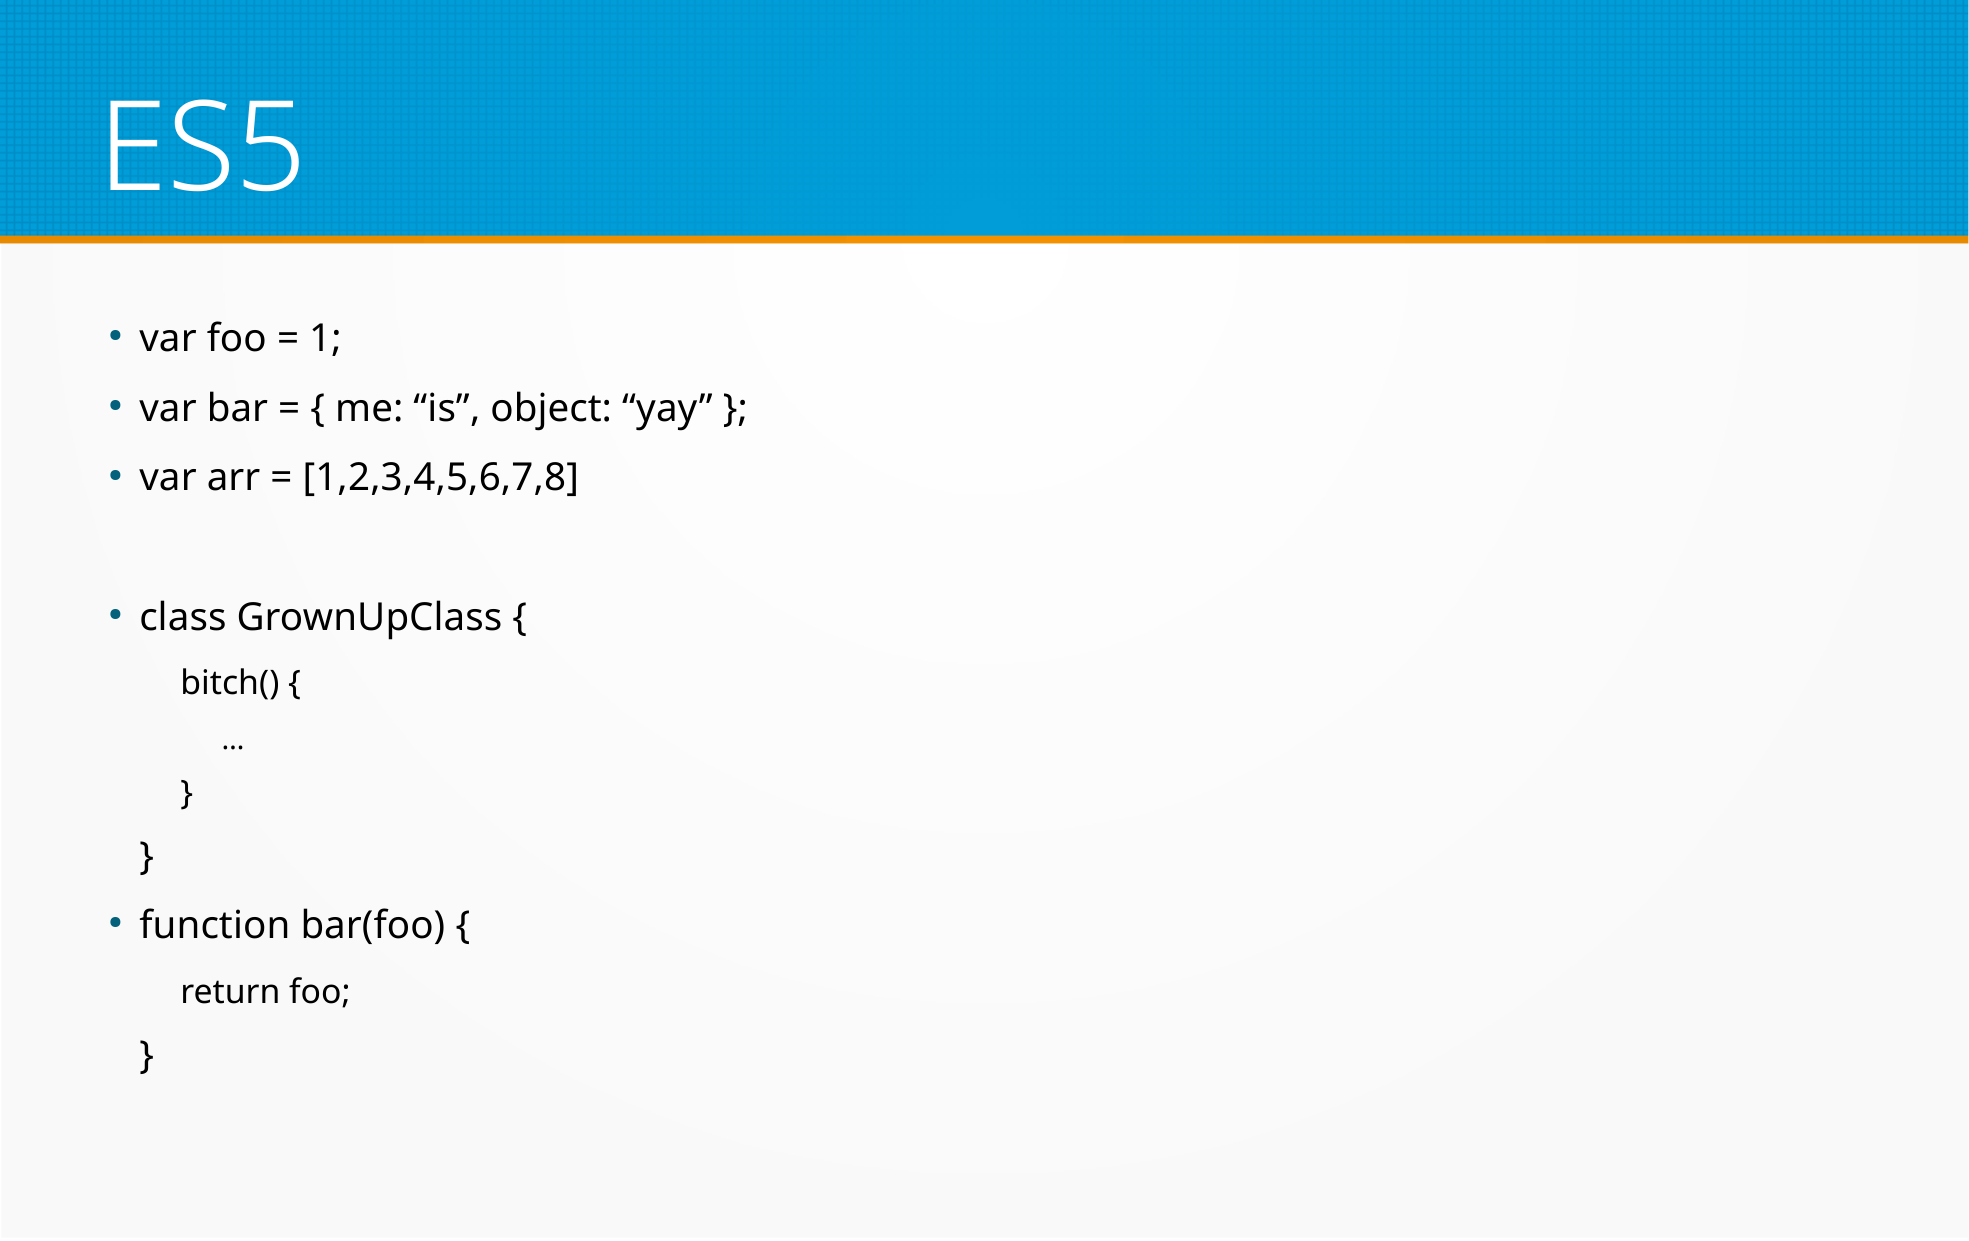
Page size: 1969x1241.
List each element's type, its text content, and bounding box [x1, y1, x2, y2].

list var foo = 1; var bar = { me: “is”, object: “yay” }; var arr = [1,2,3,4,5,6,7,8] class GrownUpClass { bitch() { … } } function bar(foo) { return foo; } [98, 240, 1861, 1081]
picture [0, 236, 1969, 1241]
title ES5 [98, 19, 1870, 227]
